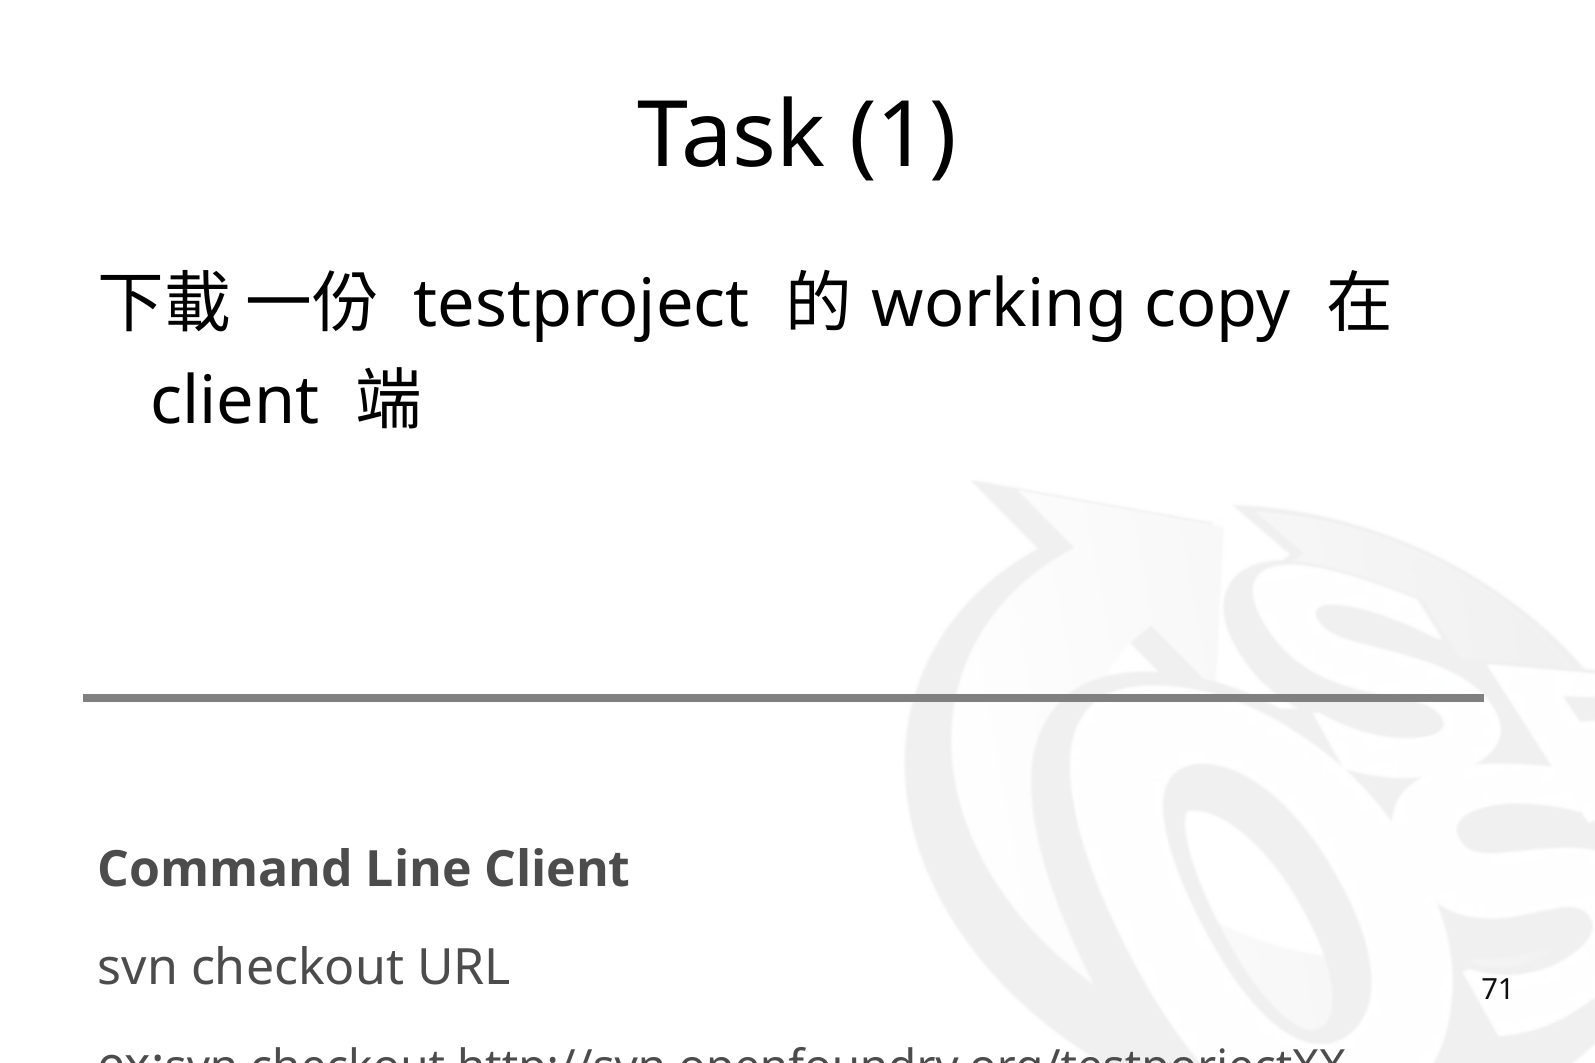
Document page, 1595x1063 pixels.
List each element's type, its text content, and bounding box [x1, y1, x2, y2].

list 下載 一份 testproject 的working copy 在client 端 Command Line Client svn checkout URL ex:svn checkout http://svn.openfoundry.org/testporjectXX [79, 248, 1515, 990]
title Task (1) [79, 42, 1515, 220]
